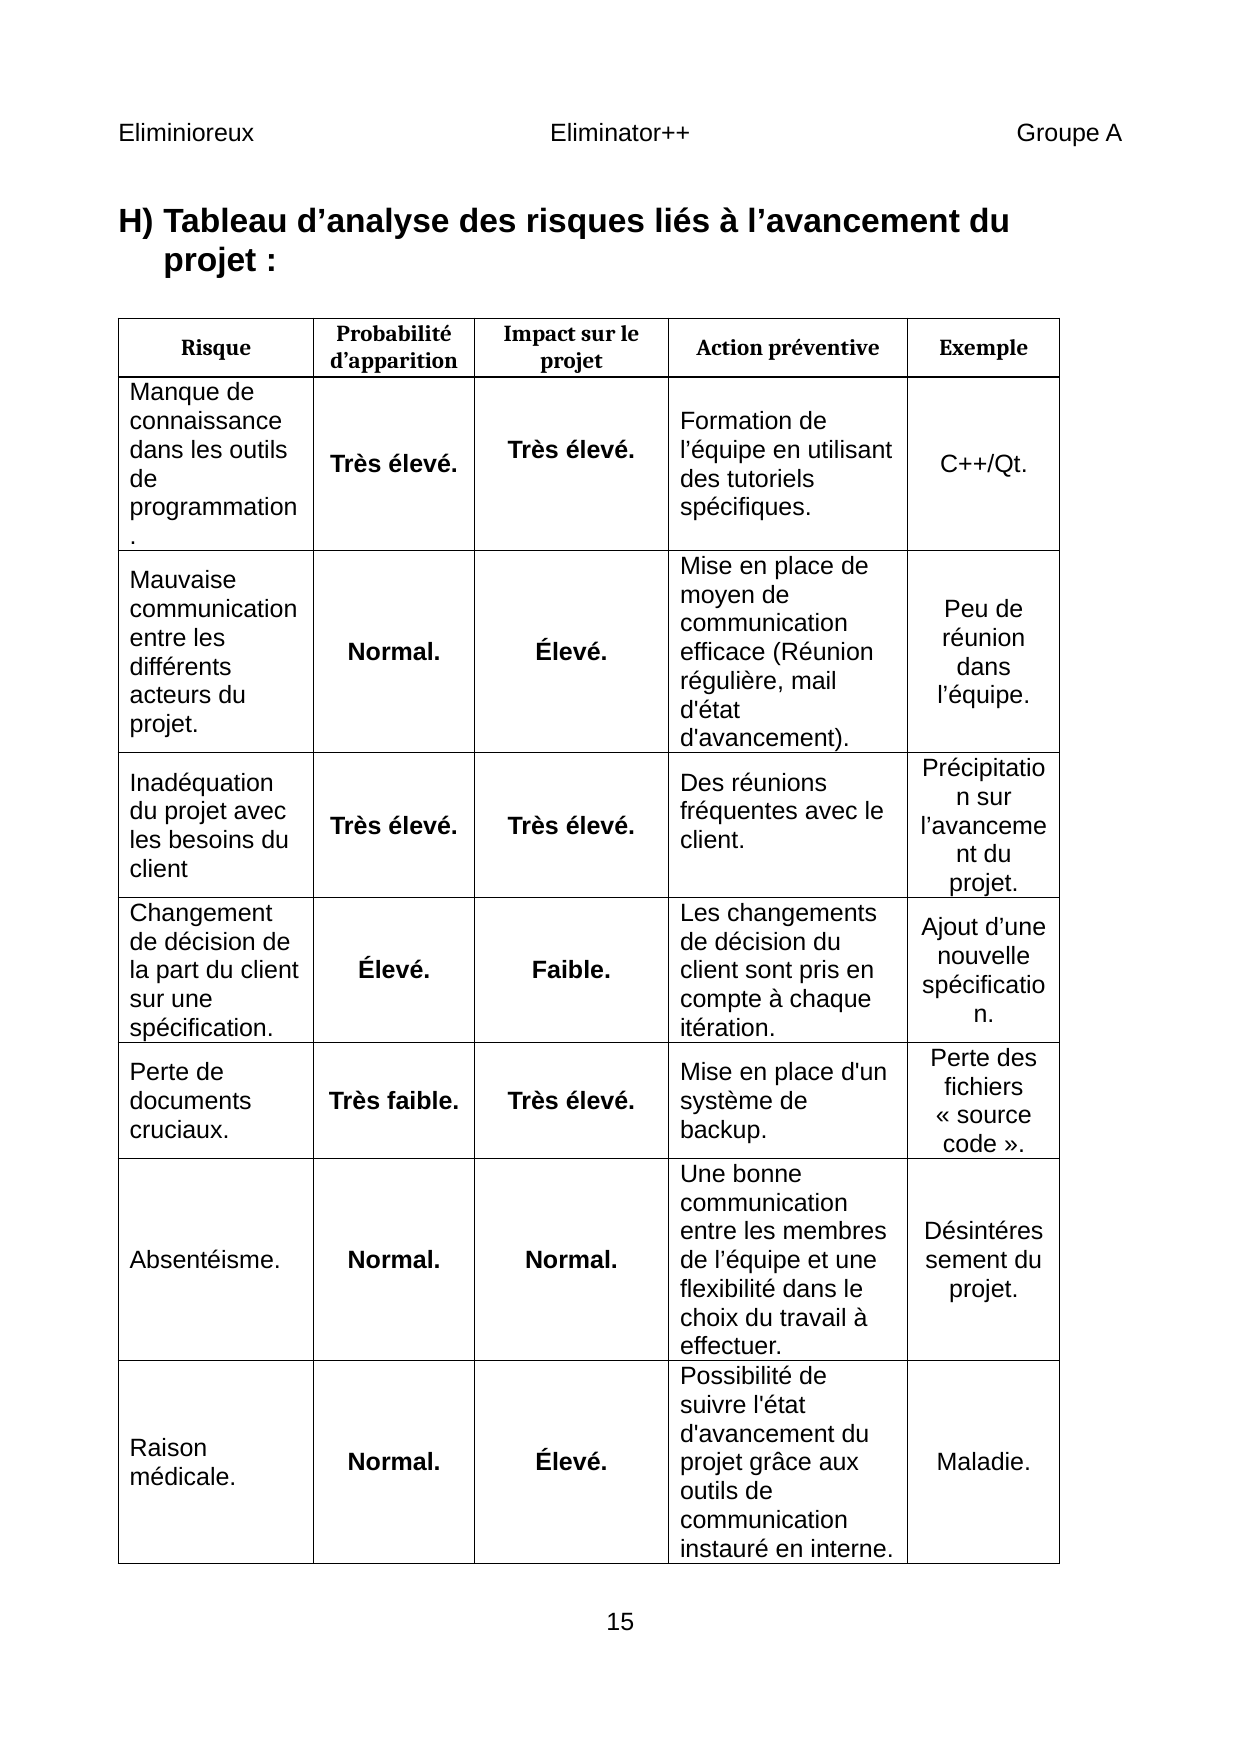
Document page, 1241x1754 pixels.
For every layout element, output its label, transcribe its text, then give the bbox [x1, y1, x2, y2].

table_header Risque [119, 319, 313, 376]
table_cell Ajout d’une nouvelle spécification. [908, 898, 1059, 1042]
table_cell Très élevé. [475, 753, 668, 897]
table_cell Normal. [314, 1159, 474, 1360]
table_cell Normal. [314, 1361, 474, 1562]
table_cell Perte de documents cruciaux. [119, 1043, 313, 1158]
table_cell Très élevé. [314, 753, 474, 897]
table_cell Très élevé. [475, 1043, 668, 1158]
table_cell Possibilité de suivre l'état d'avancement du projet grâce aux outils de communication instauré en interne. [669, 1361, 907, 1562]
table_cell Une bonne communication entre les membres de l’équipe et une flexibilité dans le choix du travail à effectuer. [669, 1159, 907, 1360]
table_cell Manque de connaissance dans les outils de programmation. [119, 378, 313, 550]
table_cell Les changements de décision du client sont pris en compte à chaque itération. [669, 898, 907, 1042]
table_header Exemple [908, 319, 1059, 376]
table_cell Très élevé. [314, 378, 474, 550]
table_cell Raison médicale. [119, 1361, 313, 1562]
table_cell Désintéressement du projet. [908, 1159, 1059, 1360]
table_cell Très élevé. [475, 378, 668, 550]
table_cell Des réunions fréquentes avec le client. [669, 753, 907, 897]
table_cell Précipitation sur l’avancement du projet. [908, 753, 1059, 897]
table_header Impact sur le projet [475, 319, 668, 376]
table_cell Absentéisme. [119, 1159, 313, 1360]
table_header Action préventive [669, 319, 907, 376]
table_cell Mise en place d'un système de backup. [669, 1043, 907, 1158]
table_header Probabilité d’apparition [314, 319, 474, 376]
table_cell Élevé. [314, 898, 474, 1042]
table_cell Élevé. [475, 551, 668, 752]
table_cell Normal. [314, 551, 474, 752]
table_cell Peu de réunion dans l’équipe. [908, 551, 1059, 752]
table_cell Perte des fichiers « source code ». [908, 1043, 1059, 1158]
table_cell Très faible. [314, 1043, 474, 1158]
table_cell Changement de décision de la part du client sur une spécification. [119, 898, 313, 1042]
table_cell Normal. [475, 1159, 668, 1360]
table_cell Mise en place de moyen de communication efficace (Réunion régulière, mail d'état d'avancement). [669, 551, 907, 752]
table_cell Inadéquation du projet avec les besoins du client [119, 753, 313, 897]
table_cell Faible. [475, 898, 668, 1042]
table_cell Mauvaise communication entre les différents acteurs du projet. [119, 551, 313, 752]
table_cell Élevé. [475, 1361, 668, 1562]
subtitle Tableau d’analyse des risques liés à l’avancement du projet : [118, 201, 1122, 279]
table_cell C++/Qt. [908, 378, 1059, 550]
table_cell Maladie. [908, 1361, 1059, 1562]
table_cell Formation de l’équipe en utilisant des tutoriels spécifiques. [669, 378, 907, 550]
